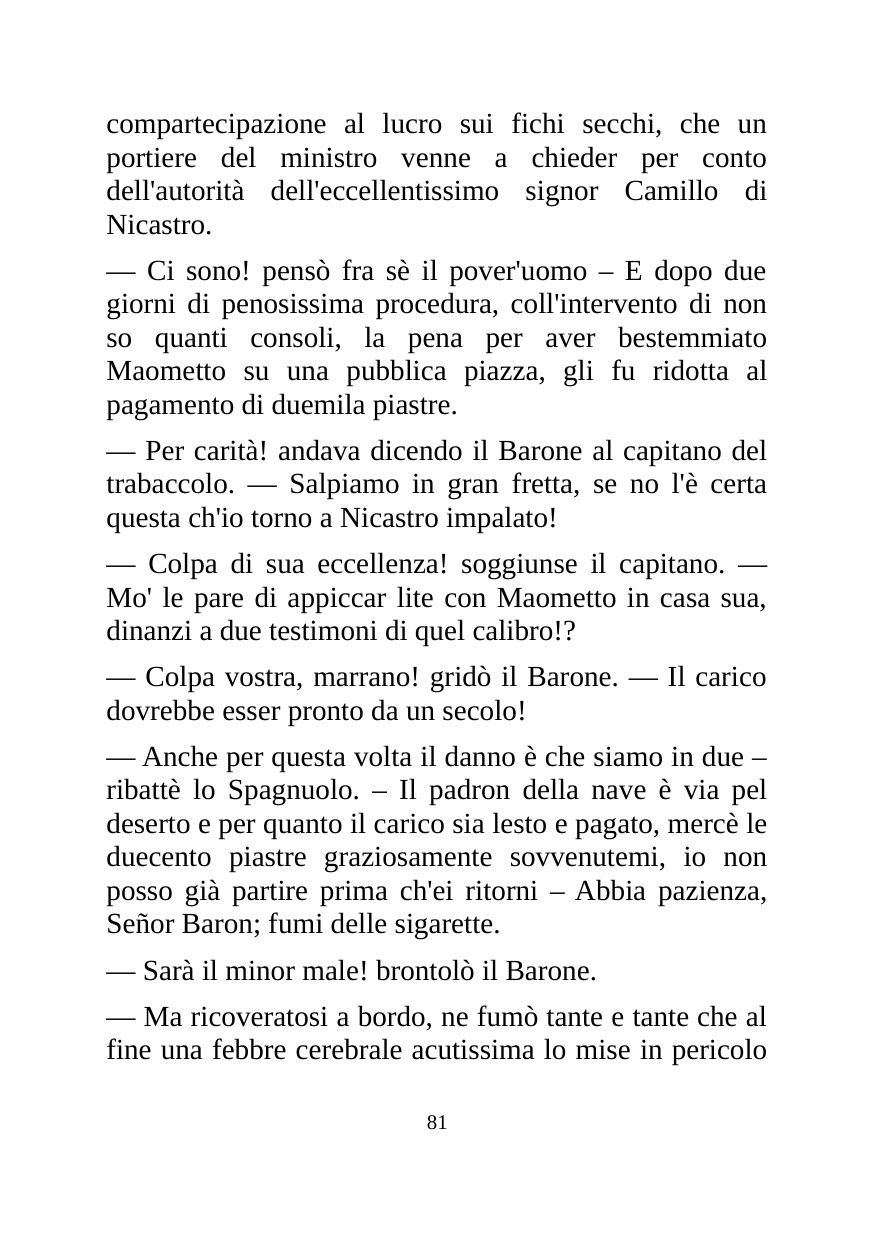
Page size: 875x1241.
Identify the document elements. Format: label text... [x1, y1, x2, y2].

text — Colpa di sua eccellenza! soggiunse il capitano. — Mo' le pare di appiccar lite con Maometto in casa sua, dinanzi a due testimoni di quel calibro!? [106, 546, 768, 647]
text — Anche per questa volta il danno è che siamo in due – ribattè lo Spagnuolo. – Il padron della nave è via pel deserto e per quanto il carico sia lesto e pagato, mercè le duecento piastre graziosamente sovvenutemi, io non posso già partire prima ch'ei ritorni – Abbia pazienza, Señor Baron; fumi delle sigarette. [106, 739, 768, 940]
text — Sarà il minor male! brontolò il Barone. [106, 953, 768, 986]
text — Colpa vostra, marrano! gridò il Barone. — Il carico dovrebbe esser pronto da un secolo! [106, 659, 768, 726]
text compartecipazione al lucro sui fichi secchi, che un portiere del ministro venne a chieder per conto dell'autorità dell'eccellentissimo signor Camillo di Nicastro. [106, 106, 768, 240]
text — Ci sono! pensò fra sè il pover'uomo – E dopo due giorni di penosissima procedura, coll'intervento di non so quanti consoli, la pena per aver bestemmiato Maometto su una pubblica piazza, gli fu ridotta al pagamento di duemila piastre. [106, 253, 768, 421]
text — Per carità! andava dicendo il Barone al capitano del trabaccolo. — Salpiamo in gran fretta, se no l'è certa questa ch'io torno a Nicastro impalato! [106, 433, 768, 534]
text — Ma ricoveratosi a bordo, ne fumò tante e tante che al fine una febbre cerebrale acutissima lo mise in pericolo [106, 999, 768, 1066]
